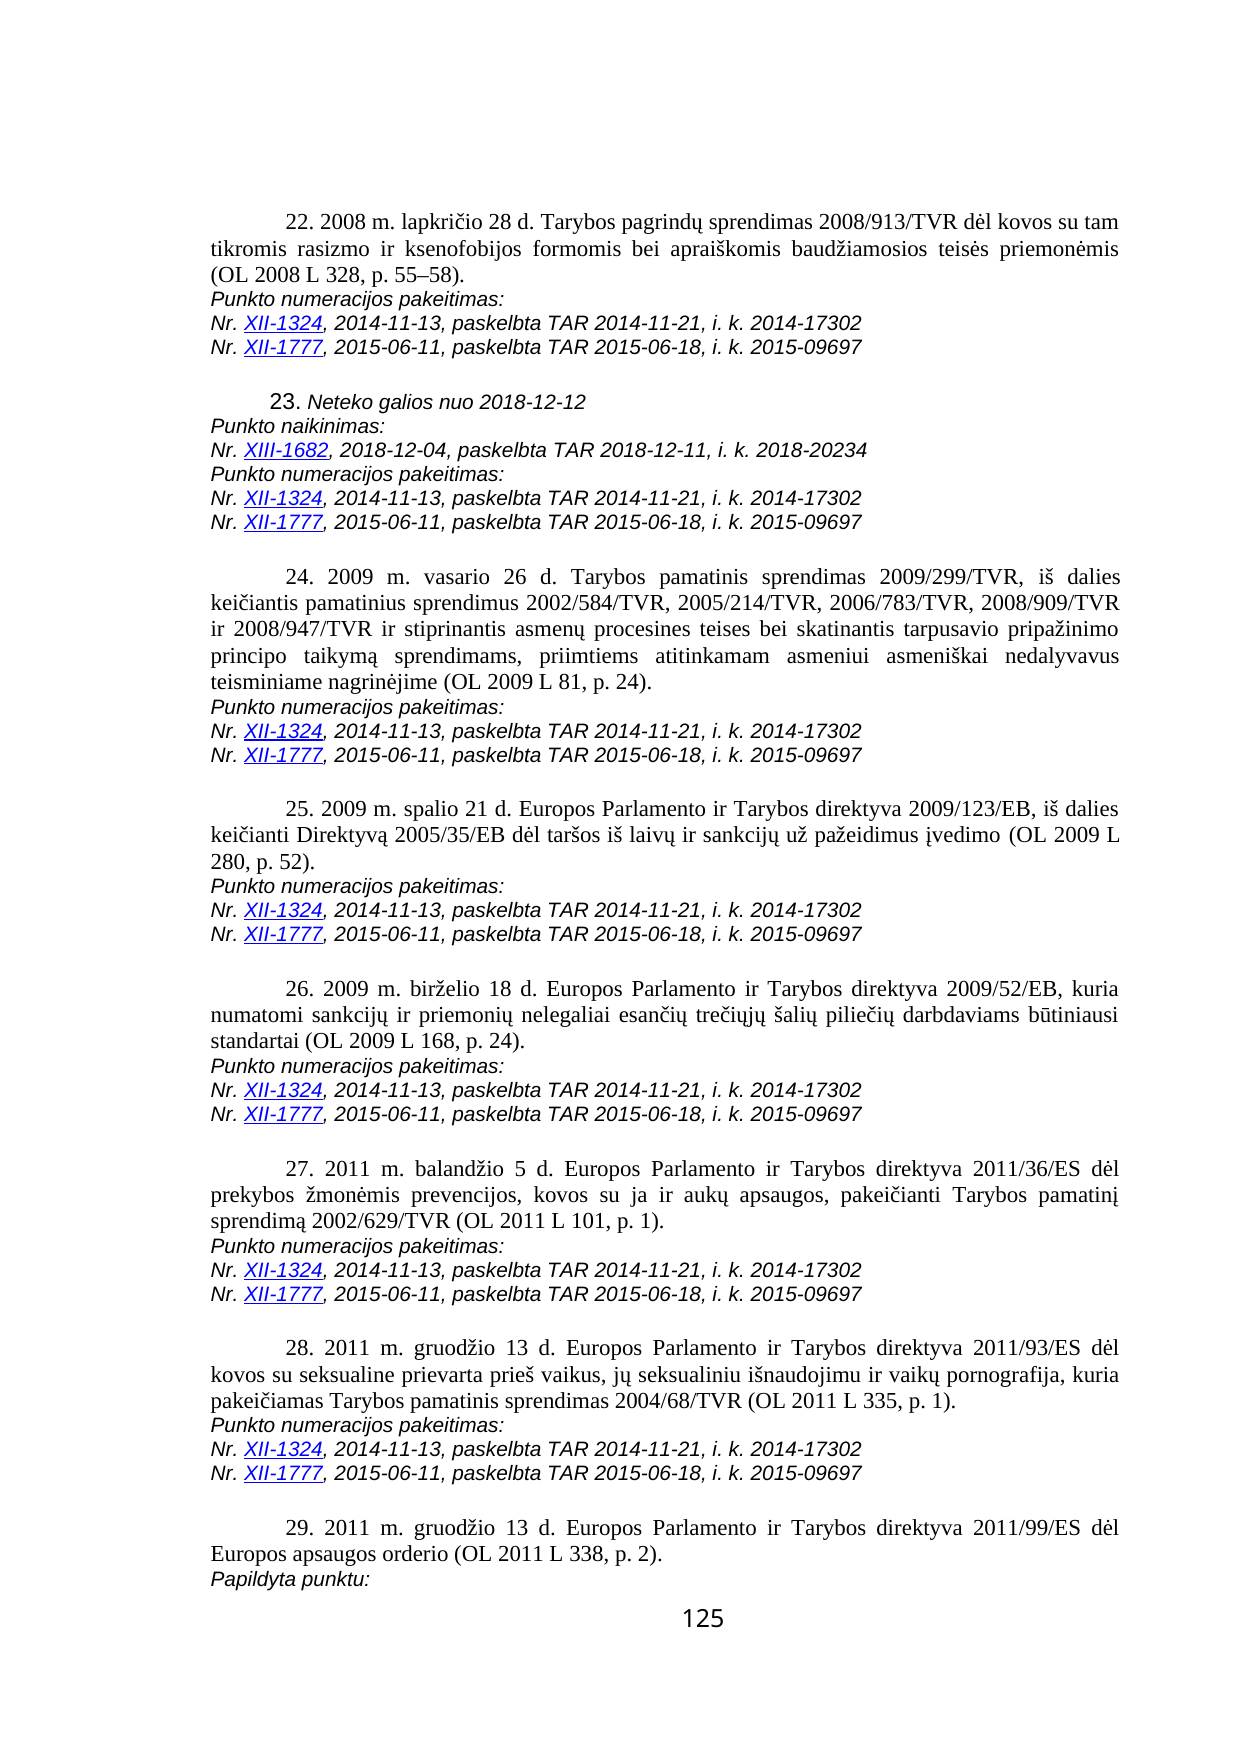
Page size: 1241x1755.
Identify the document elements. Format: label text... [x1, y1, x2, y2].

text Nr. XII-1777, 2015-06-11, paskelbta TAR 2015-06-18, i. k. 2015-09697 [210, 922, 1120, 946]
text Nr. XII-1777, 2015-06-11, paskelbta TAR 2015-06-18, i. k. 2015-09697 [210, 1461, 1120, 1485]
text 23. Neteko galios nuo 2018-12-12 [210, 388, 1120, 414]
text Papildyta punktu: [210, 1567, 1120, 1591]
text Punkto numeracijos pakeitimas: [210, 287, 1120, 311]
text Nr. XII-1324, 2014-11-13, paskelbta TAR 2014-11-21, i. k. 2014-17302 [210, 486, 1120, 510]
text 22. 2008 m. lapkričio 28 d. Tarybos pagrindų sprendimas 2008/913/TVR dėl kovos su tam tikromis rasizmo ir ksenofobijos formomis bei apraiškomis baudžiamosios teisės priemonėmis (OL 2008 L 328, p. 55–58). [210, 208, 1120, 287]
text 24. 2009 m. vasario 26 d. Tarybos pamatinis sprendimas 2009/299/TVR, iš dalies keičiantis pamatinius sprendimus 2002/584/TVR, 2005/214/TVR, 2006/783/TVR, 2008/909/TVR ir 2008/947/TVR ir stiprinantis asmenų procesines teises bei skatinantis tarpusavio pripažinimo principo taikymą sprendimams, priimtiems atitinkamam asmeniui asmeniškai nedalyvavus teisminiame nagrinėjime (OL 2009 L 81, p. 24). [210, 563, 1120, 694]
text Nr. XII-1324, 2014-11-13, paskelbta TAR 2014-11-21, i. k. 2014-17302 [210, 1078, 1120, 1102]
text Punkto naikinimas: [210, 414, 1120, 438]
text Punkto numeracijos pakeitimas: [210, 874, 1120, 898]
text 25. 2009 m. spalio 21 d. Europos Parlamento ir Tarybos direktyva 2009/123/EB, iš dalies keičianti Direktyvą 2005/35/EB dėl taršos iš laivų ir sankcijų už pažeidimus įvedimo (OL 2009 L 280, p. 52). [210, 795, 1120, 874]
text Nr. XII-1777, 2015-06-11, paskelbta TAR 2015-06-18, i. k. 2015-09697 [210, 1282, 1120, 1306]
text 27. 2011 m. balandžio 5 d. Europos Parlamento ir Tarybos direktyva 2011/36/ES dėl prekybos žmonėmis prevencijos, kovos su ja ir aukų apsaugos, pakeičianti Tarybos pamatinį sprendimą 2002/629/TVR (OL 2011 L 101, p. 1). [210, 1154, 1120, 1234]
text Nr. XII-1324, 2014-11-13, paskelbta TAR 2014-11-21, i. k. 2014-17302 [210, 1258, 1120, 1282]
text 28. 2011 m. gruodžio 13 d. Europos Parlamento ir Tarybos direktyva 2011/93/ES dėl kovos su seksualine prievarta prieš vaikus, jų seksualiniu išnaudojimu ir vaikų pornografija, kuria pakeičiamas Tarybos pamatinis sprendimas 2004/68/TVR (OL 2011 L 335, p. 1). [210, 1334, 1120, 1413]
text Punkto numeracijos pakeitimas: [210, 1234, 1120, 1258]
text Nr. XII-1324, 2014-11-13, paskelbta TAR 2014-11-21, i. k. 2014-17302 [210, 718, 1120, 742]
text Nr. XII-1324, 2014-11-13, paskelbta TAR 2014-11-21, i. k. 2014-17302 [210, 1437, 1120, 1461]
text Nr. XII-1777, 2015-06-11, paskelbta TAR 2015-06-18, i. k. 2015-09697 [210, 1102, 1120, 1126]
text Nr. XII-1777, 2015-06-11, paskelbta TAR 2015-06-18, i. k. 2015-09697 [210, 335, 1120, 359]
text Punkto numeracijos pakeitimas: [210, 462, 1120, 486]
text Punkto numeracijos pakeitimas: [210, 694, 1120, 718]
text 26. 2009 m. birželio 18 d. Europos Parlamento ir Tarybos direktyva 2009/52/EB, kuria numatomi sankcijų ir priemonių nelegaliai esančių trečiųjų šalių piliečių darbdaviams būtiniausi standartai (OL 2009 L 168, p. 24). [210, 975, 1120, 1054]
text Nr. XIII-1682, 2018-12-04, paskelbta TAR 2018-12-11, i. k. 2018-20234 [210, 438, 1120, 462]
text Nr. XII-1777, 2015-06-11, paskelbta TAR 2015-06-18, i. k. 2015-09697 [210, 510, 1120, 534]
text Nr. XII-1777, 2015-06-11, paskelbta TAR 2015-06-18, i. k. 2015-09697 [210, 742, 1120, 766]
text Nr. XII-1324, 2014-11-13, paskelbta TAR 2014-11-21, i. k. 2014-17302 [210, 898, 1120, 922]
text Punkto numeracijos pakeitimas: [210, 1054, 1120, 1078]
text Nr. XII-1324, 2014-11-13, paskelbta TAR 2014-11-21, i. k. 2014-17302 [210, 311, 1120, 335]
text 29. 2011 m. gruodžio 13 d. Europos Parlamento ir Tarybos direktyva 2011/99/ES dėl Europos apsaugos orderio (OL 2011 L 338, p. 2). [210, 1514, 1120, 1567]
text Punkto numeracijos pakeitimas: [210, 1413, 1120, 1437]
